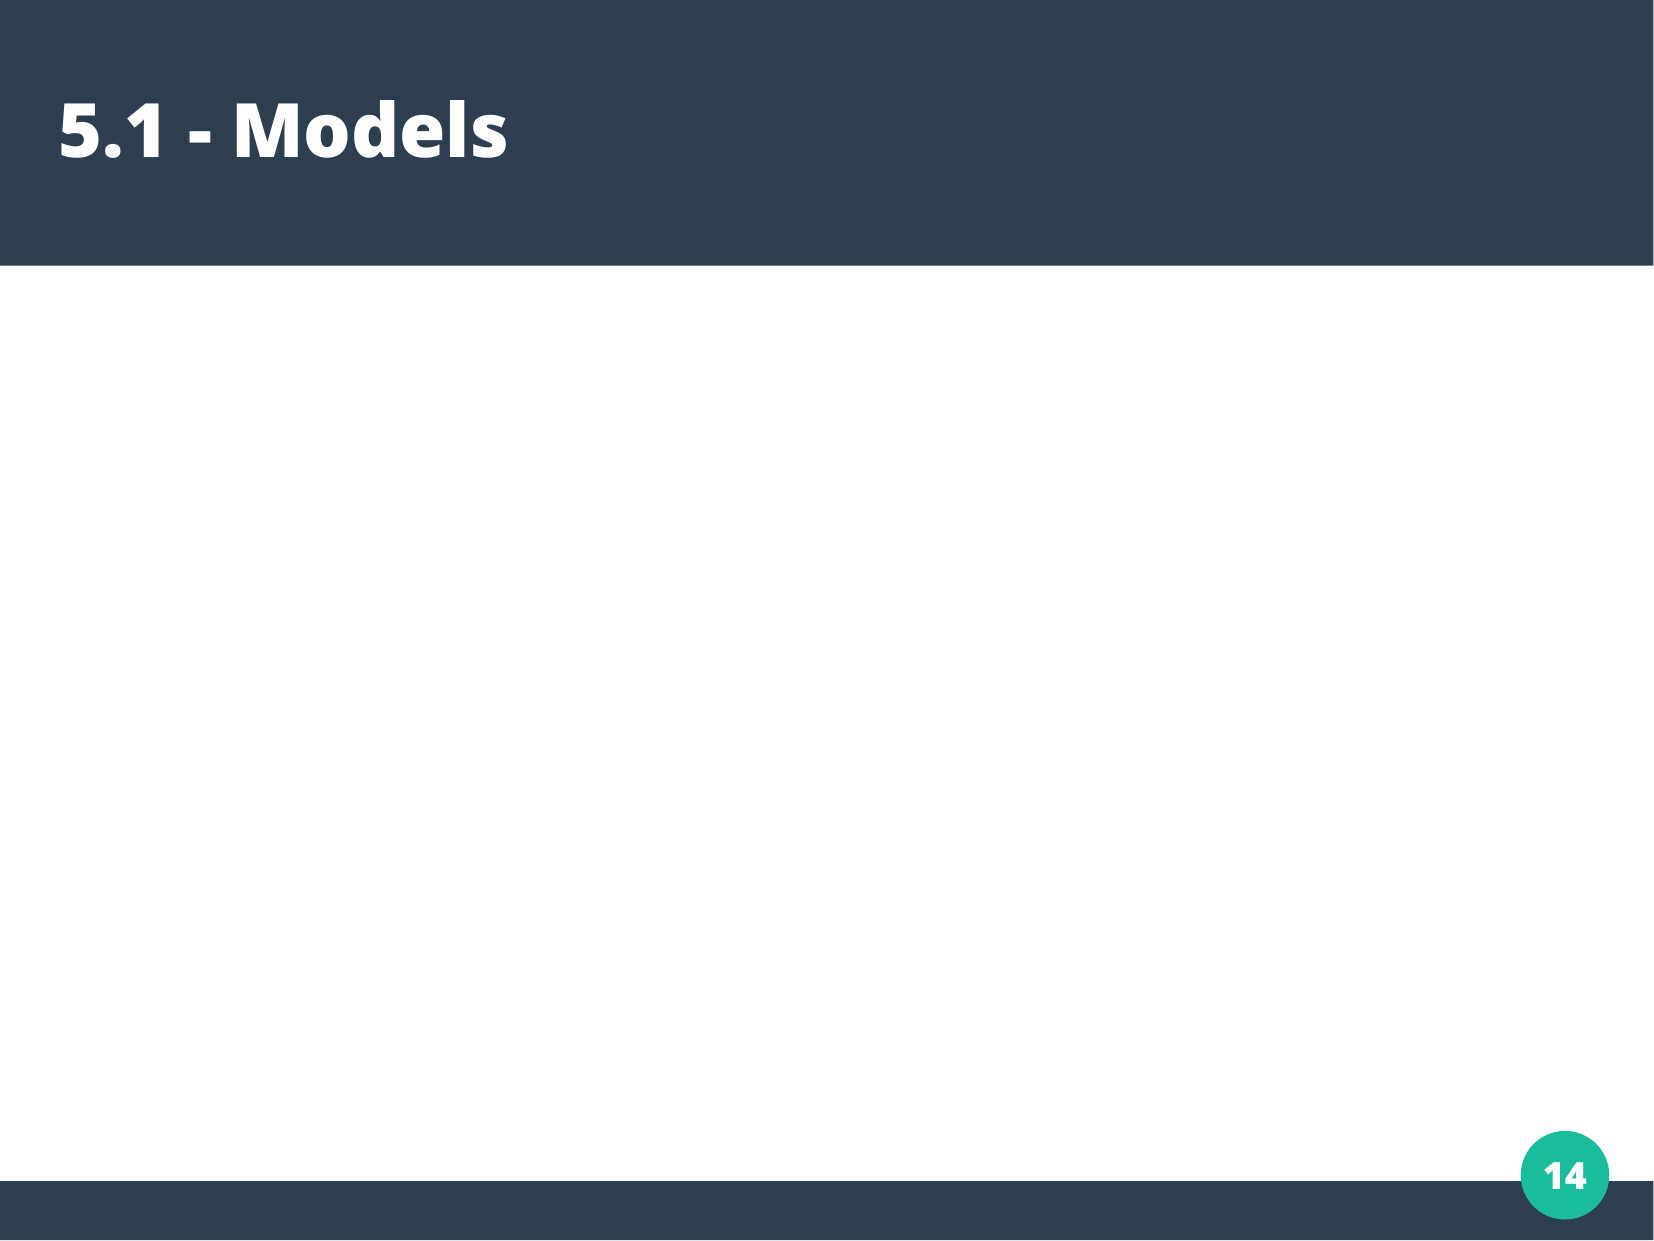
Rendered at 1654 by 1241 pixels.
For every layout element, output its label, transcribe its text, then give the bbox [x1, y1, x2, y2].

title 5.1 - Models [59, 49, 1595, 207]
